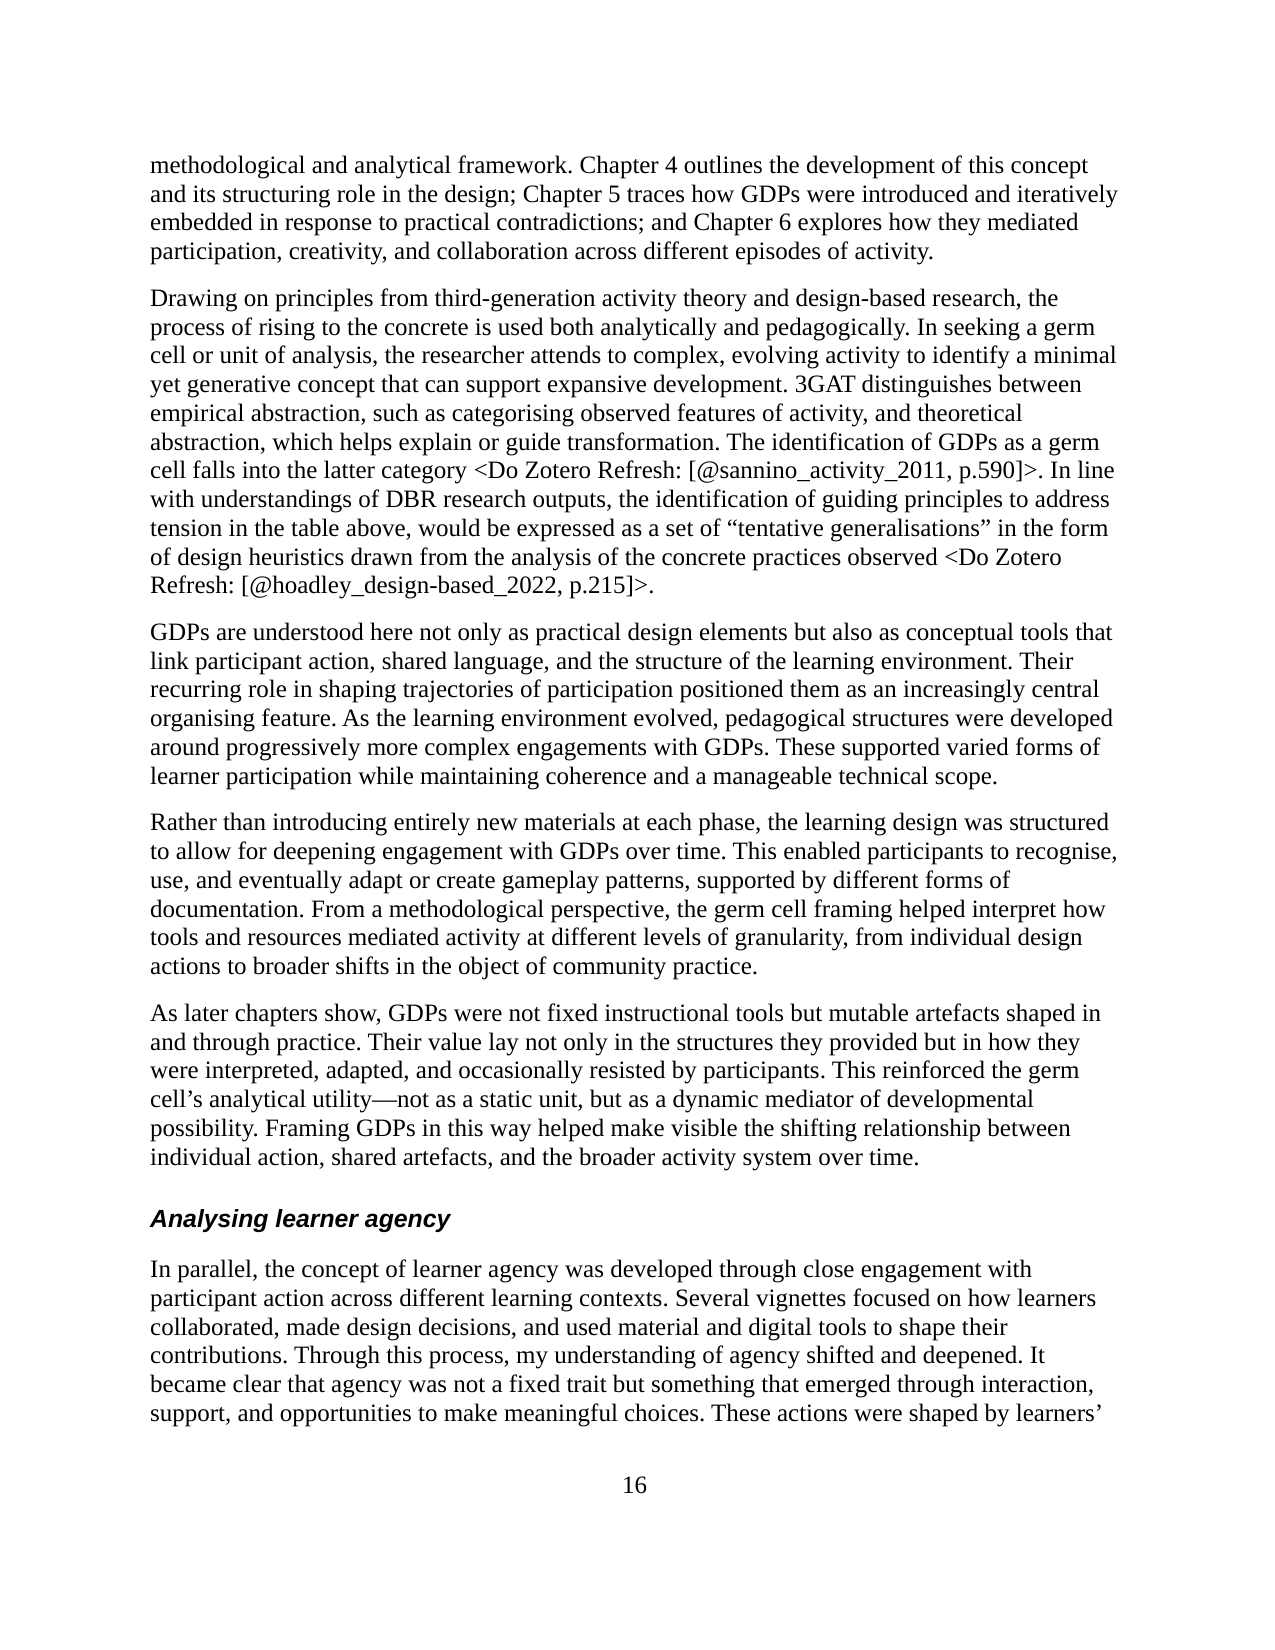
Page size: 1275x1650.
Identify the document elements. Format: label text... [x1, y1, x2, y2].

text Rather than introducing entirely new materials at each phase, the learning design was structured to allow for deepening engagement with GDPs over time. This enabled participants to recognise, use, and eventually adapt or create gameplay patterns, supported by different forms of documentation. From a methodological perspective, the germ cell framing helped interpret how tools and resources mediated activity at different levels of granularity, from individual design actions to broader shifts in the object of community practice. [150, 807, 1125, 980]
text GDPs are understood here not only as practical design elements but also as conceptual tools that link participant action, shared language, and the structure of the learning environment. Their recurring role in shaping trajectories of participation positioned them as an increasingly central organising feature. As the learning environment evolved, pedagogical structures were developed around progressively more complex engagements with GDPs. These supported varied forms of learner participation while maintaining coherence and a manageable technical scope. [150, 617, 1125, 789]
text Drawing on principles from third-generation activity theory and design-based research, the process of rising to the concrete is used both analytically and pedagogically. In seeking a germ cell or unit of analysis, the researcher attends to complex, evolving activity to identify a minimal yet generative concept that can support expansive development. 3GAT distinguishes between empirical abstraction, such as categorising observed features of activity, and theoretical abstraction, which helps explain or guide transformation. The identification of GDPs as a germ cell falls into the latter category <Do Zotero Refresh: [@sannino_activity_2011, p.590]>. In line with understandings of DBR research outputs, the identification of guiding principles to address tension in the table above, would be expressed as a set of “tentative generalisations” in the form of design heuristics drawn from the analysis of the concrete practices observed <Do Zotero Refresh: [@hoadley_design-based_2022, p.215]>. [150, 283, 1125, 599]
text As later chapters show, GDPs were not fixed instructional tools but mutable artefacts shaped in and through practice. Their value lay not only in the structures they provided but in how they were interpreted, adapted, and occasionally resisted by participants. This reinforced the germ cell’s analytical utility—not as a static unit, but as a dynamic mediator of developmental possibility. Framing GDPs in this way helped make visible the shifting relationship between individual action, shared artefacts, and the broader activity system over time. [150, 998, 1125, 1170]
text methodological and analytical framework. Chapter 4 outlines the development of this concept and its structuring role in the design; Chapter 5 traces how GDPs were introduced and iteratively embedded in response to practical contradictions; and Chapter 6 explores how they mediated participation, creativity, and collaboration across different episodes of activity. [150, 150, 1125, 265]
subtitle Analysing learner agency [150, 1204, 1125, 1233]
text In parallel, the concept of learner agency was developed through close engagement with participant action across different learning contexts. Several vignettes focused on how learners collaborated, made design decisions, and used material and digital tools to shape their contributions. Through this process, my understanding of agency shifted and deepened. It became clear that agency was not a fixed trait but something that emerged through interaction, support, and opportunities to make meaningful choices. These actions were shaped by learners’ [150, 1254, 1125, 1427]
